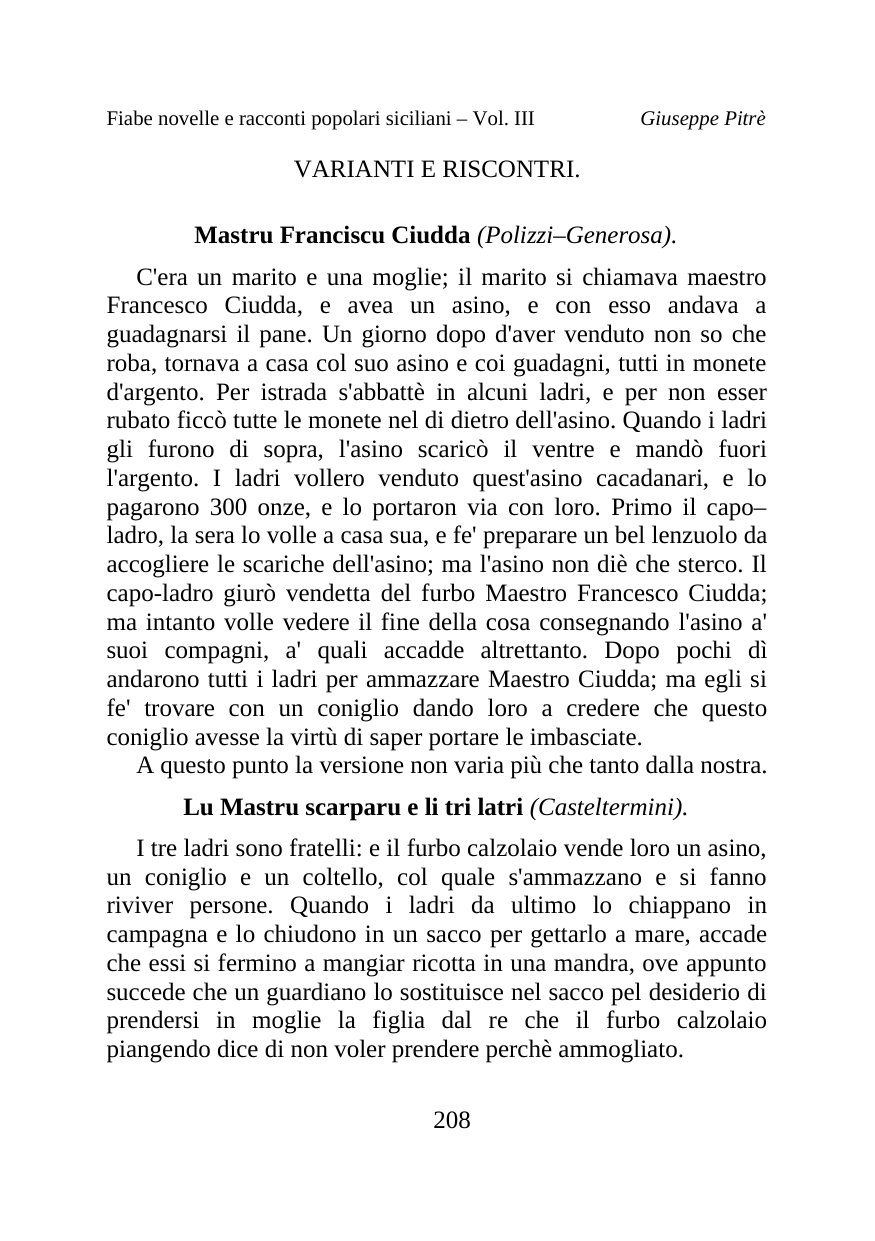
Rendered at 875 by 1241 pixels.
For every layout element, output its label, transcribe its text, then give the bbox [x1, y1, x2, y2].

text C'era un marito e una moglie; il marito si chiamava maestro Francesco Ciudda, e avea un asino, e con esso andava a guadagnarsi il pane. Un giorno dopo d'aver venduto non so che roba, tornava a casa col suo asino e coi guadagni, tutti in monete d'argento. Per istrada s'abbattè in alcuni ladri, e per non esser rubato ficcò tutte le monete nel di dietro dell'asino. Quando i ladri gli furono di sopra, l'asino scaricò il ventre e mandò fuori l'argento. I ladri vollero venduto quest'asino cacadanari, e lo pagarono 300 onze, e lo portaron via con loro. Primo il capo–ladro, la sera lo volle a casa sua, e fe' preparare un bel lenzuolo da accogliere le scariche dell'asino; ma l'asino non diè che sterco. Il capo-ladro giurò vendetta del furbo Maestro Francesco Ciudda; ma intanto volle vedere il fine della cosa consegnando l'asino a' suoi compagni, a' quali accadde altrettanto. Dopo pochi dì andarono tutti i ladri per ammazzare Maestro Ciudda; ma egli si fe' trovare con un coniglio dando loro a credere che questo coniglio avesse la virtù di saper portare le imbasciate. [106, 262, 768, 751]
subtitle VARIANTI E RISCONTRI. [106, 154, 768, 183]
text I tre ladri sono fratelli: e il furbo calzolaio vende loro un asino, un coniglio e un coltello, col quale s'ammazzano e si fanno riviver persone. Quando i ladri da ultimo lo chiappano in campagna e lo chiudono in un sacco per gettarlo a mare, accade che essi si fermino a mangiar ricotta in una mandra, ove appunto succede che un guardiano lo sostituisce nel sacco pel desiderio di prendersi in moglie la figlia dal re che il furbo calzolaio piangendo dice di non voler prendere perchè ammogliato. [106, 833, 768, 1063]
text Mastru Franciscu Ciudda (Polizzi–Generosa). [106, 221, 768, 249]
text Lu Mastru scarparu e li tri latri (Casteltermini). [106, 792, 768, 821]
text A questo punto la versione non varia più che tanto dalla nostra. [106, 751, 768, 779]
